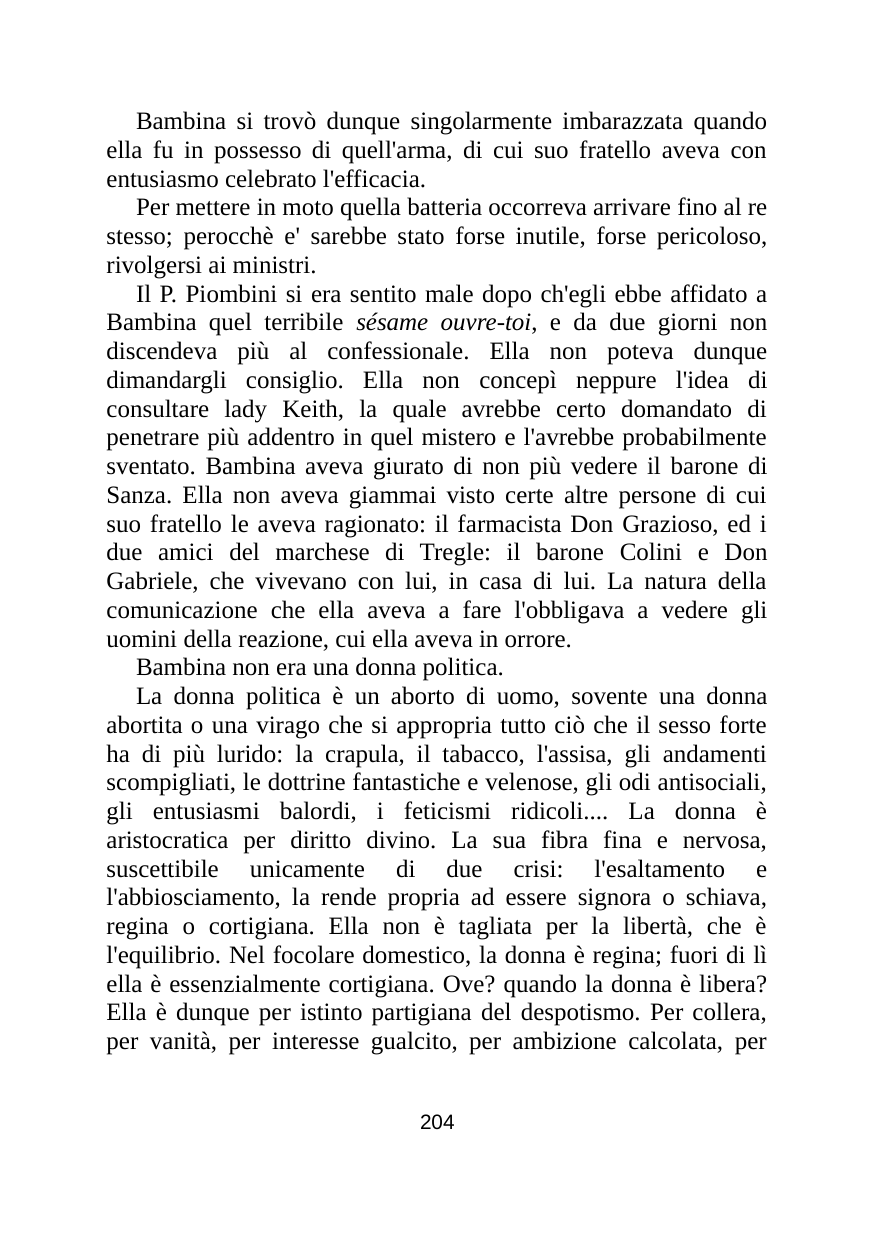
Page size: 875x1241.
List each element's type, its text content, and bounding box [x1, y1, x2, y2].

text Il P. Piombini si era sentito male dopo ch'egli ebbe affidato a Bambina quel terribile sésame ouvre-toi, e da due giorni non discendeva più al confessionale. Ella non poteva dunque dimandargli consiglio. Ella non concepì neppure l'idea di consultare lady Keith, la quale avrebbe certo domandato di penetrare più addentro in quel mistero e l'avrebbe probabilmente sventato. Bambina aveva giurato di non più vedere il barone di Sanza. Ella non aveva giammai visto certe altre persone di cui suo fratello le aveva ragionato: il farmacista Don Grazioso, ed i due amici del marchese di Tregle: il barone Colini e Don Gabriele, che vivevano con lui, in casa di lui. La natura della comunicazione che ella aveva a fare l'obbligava a vedere gli uomini della reazione, cui ella aveva in orrore. [106, 279, 768, 652]
text La donna politica è un aborto di uomo, sovente una donna abortita o una virago che si appropria tutto ciò che il sesso forte ha di più lurido: la crapula, il tabacco, l'assisa, gli andamenti scompigliati, le dottrine fantastiche e velenose, gli odi antisociali, gli entusiasmi balordi, i feticismi ridicoli.... La donna è aristocratica per diritto divino. La sua fibra fina e nervosa, suscettibile unicamente di due crisi: l'esaltamento e l'abbiosciamento, la rende propria ad essere signora o schiava, regina o cortigiana. Ella non è tagliata per la libertà, che è l'equilibrio. Nel focolare domestico, la donna è regina; fuori di lì ella è essenzialmente cortigiana. Ove? quando la donna è libera? Ella è dunque per istinto partigiana del despotismo. Per collera, per vanità, per interesse gualcito, per ambizione calcolata, per [106, 681, 768, 1055]
text Per mettere in moto quella batteria occorreva arrivare fino al re stesso; perocchè e' sarebbe stato forse inutile, forse pericoloso, rivolgersi ai ministri. [106, 192, 768, 279]
text Bambina si trovò dunque singolarmente imbarazzata quando ella fu in possesso di quell'arma, di cui suo fratello aveva con entusiasmo celebrato l'efficacia. [106, 106, 768, 192]
text Bambina non era una donna politica. [106, 652, 768, 681]
